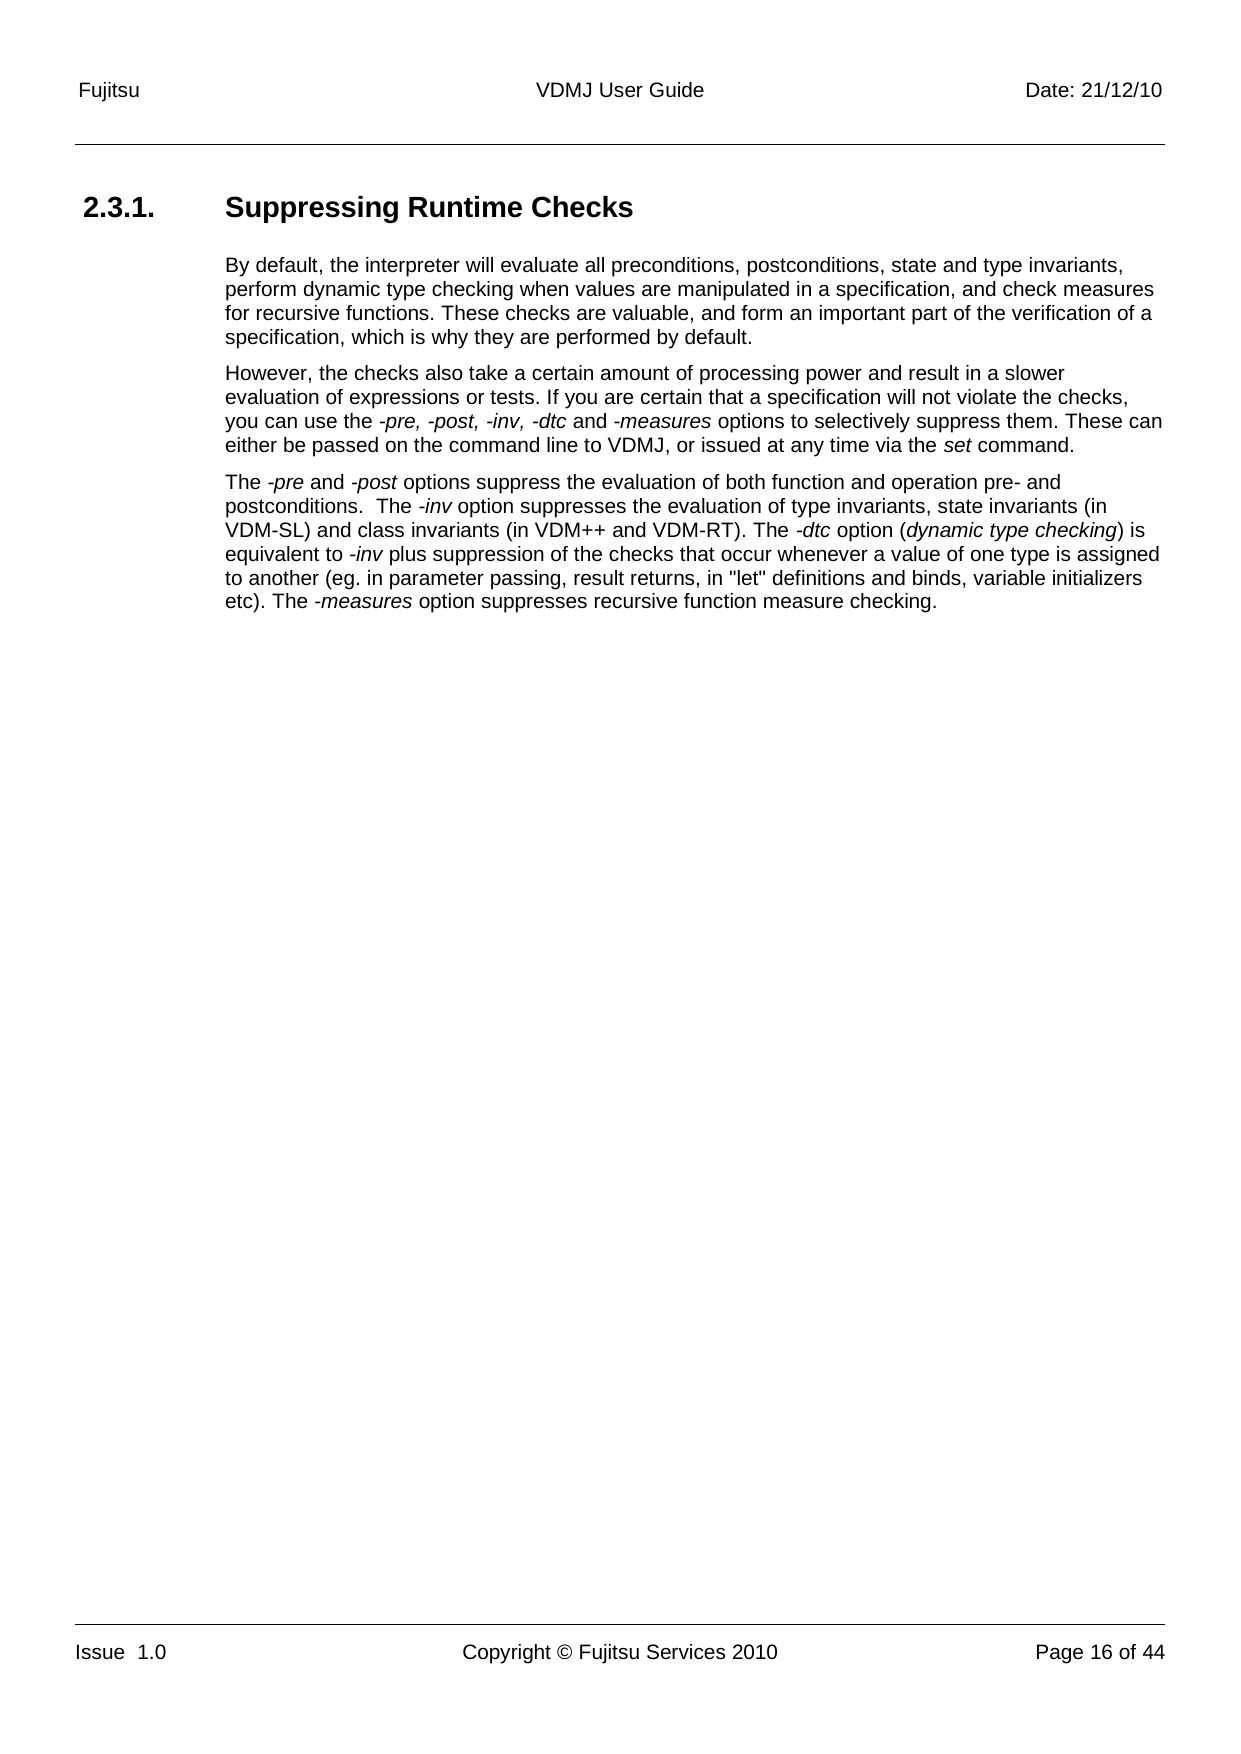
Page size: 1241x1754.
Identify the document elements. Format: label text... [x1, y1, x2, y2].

subtitle Suppressing Runtime Checks [75, 190, 1165, 223]
text The -pre and -post options suppress the evaluation of both function and operation pre- and postconditions. The -inv option suppresses the evaluation of type invariants, state invariants (in VDM-SL) and class invariants (in VDM++ and VDM-RT). The -dtc option (dynamic type checking) is equivalent to -inv plus suppression of the checks that occur whenever a value of one type is assigned to another (eg. in parameter passing, result returns, in "let" definitions and binds, variable initializers etc). The -measures option suppresses recursive function measure checking. [225, 470, 1165, 614]
text However, the checks also take a certain amount of processing power and result in a slower evaluation of expressions or tests. If you are certain that a specification will not violate the checks, you can use the -pre, -post, -inv, -dtc and -measures options to selectively suppress them. These can either be passed on the command line to VDMJ, or issued at any time via the set command. [225, 362, 1165, 457]
text By default, the interpreter will evaluate all preconditions, postconditions, state and type invariants, perform dynamic type checking when values are manipulated in a specification, and check measures for recursive functions. These checks are valuable, and form an important part of the verification of a specification, which is why they are performed by default. [225, 253, 1165, 349]
